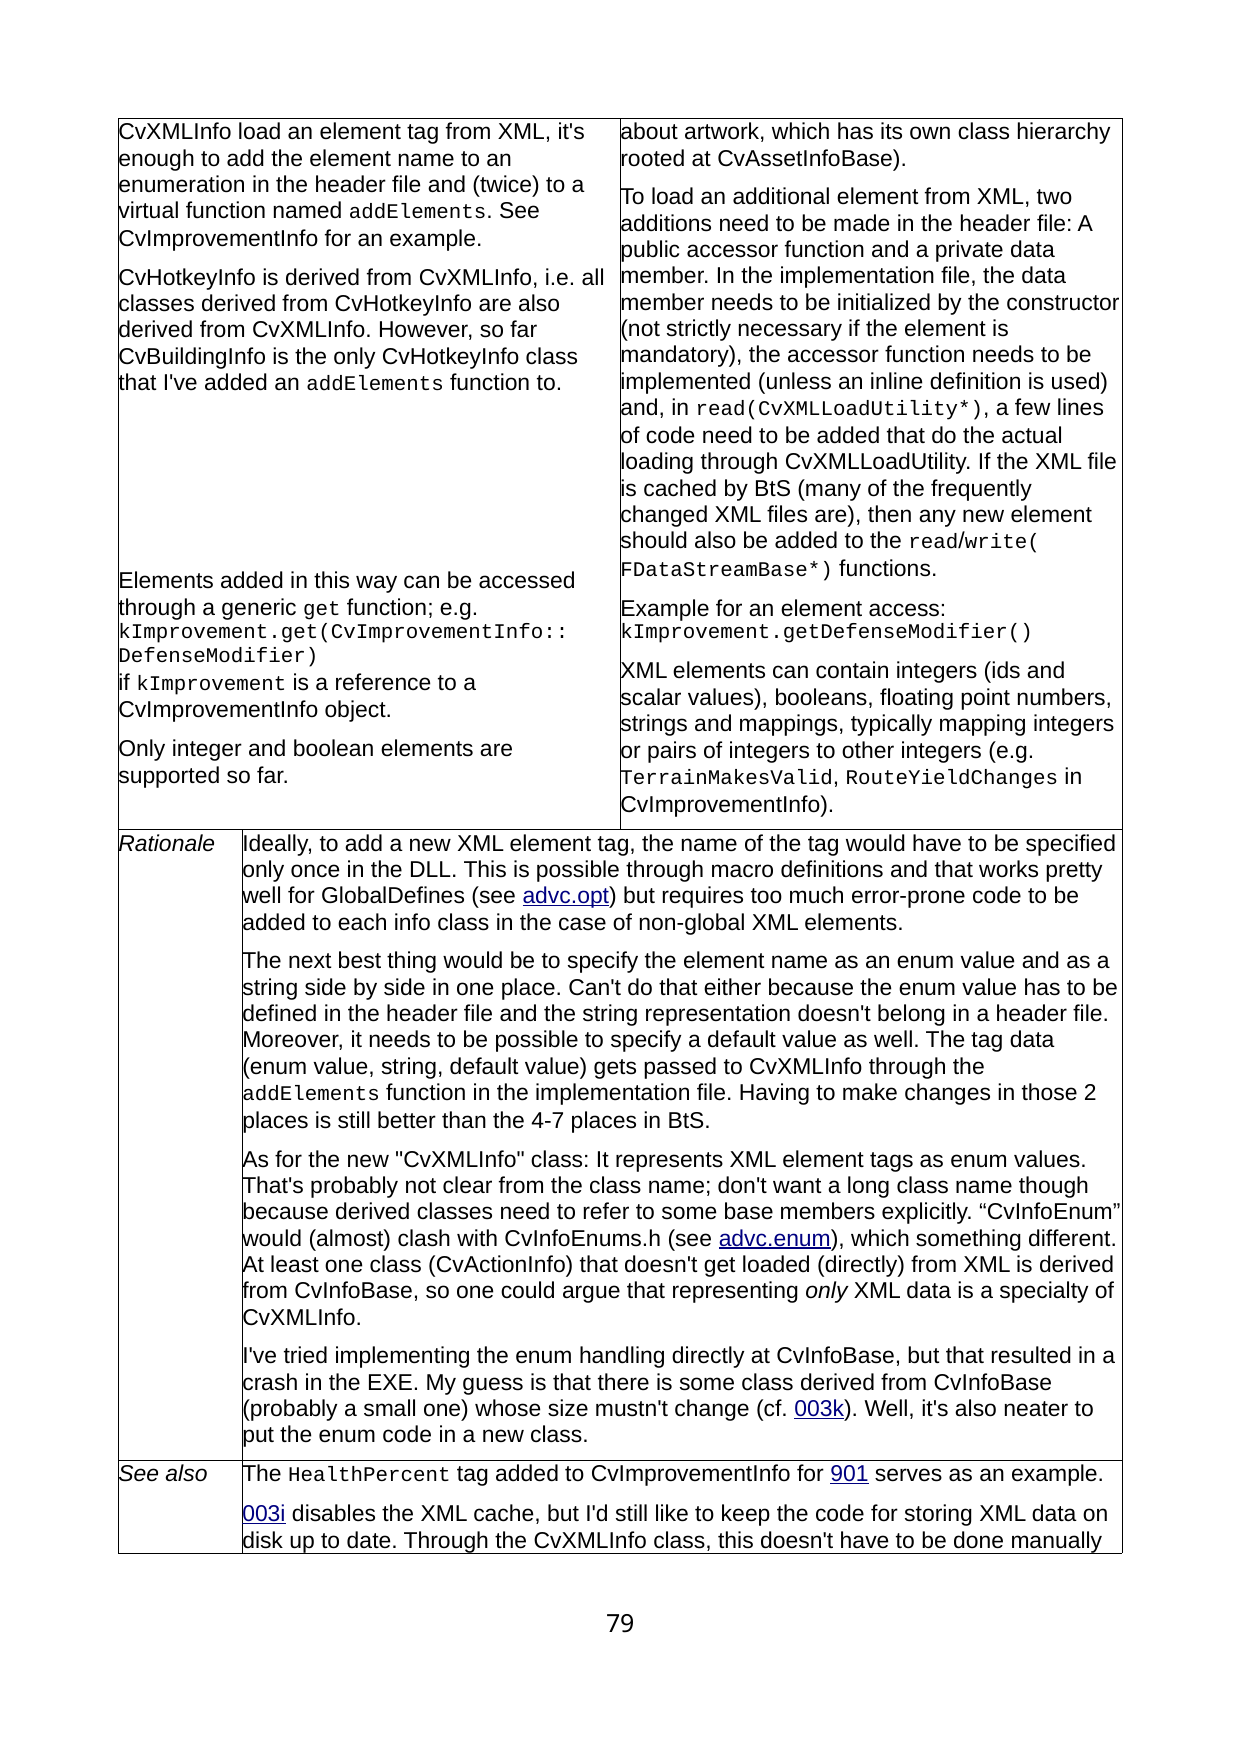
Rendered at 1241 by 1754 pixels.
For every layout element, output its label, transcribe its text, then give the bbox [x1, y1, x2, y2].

table_cell CvXMLInfo load an element tag from XML, it's enough to add the element name to an enumeration in the header file and (twice) to a virtual function named addElements. See CvImprovementInfo for an example. CvHotkeyInfo is derived from CvXMLInfo, i.e. all classes derived from CvHotkeyInfo are also derived from CvXMLInfo. However, so far CvBuildingInfo is the only CvHotkeyInfo class that I've added an addElements function to. Elements added in this way can be accessed through a generic get function; e.g. kImprovement.get(CvImprovementInfo:: DefenseModifier) if kImprovement is a reference to a CvImprovementInfo object. Only integer and boolean elements are supported so far. [119, 119, 620, 829]
table_cell about artwork, which has its own class hierarchy rooted at CvAssetInfoBase). To load an additional element from XML, two additions need to be made in the header file: A public accessor function and a private data member. In the implementation file, the data member needs to be initialized by the constructor (not strictly necessary if the element is mandatory), the accessor function needs to be implemented (unless an inline definition is used) and, in read(CvXMLLoadUtility*), a few lines of code need to be added that do the actual loading through CvXMLLoadUtility. If the XML file is cached by BtS (many of the frequently changed XML files are), then any new element should also be added to the read/write( FDataStreamBase*) functions. Example for an element access: kImprovement.getDefenseModifier() XML elements can contain integers (ids and scalar values), booleans, floating point numbers, strings and mappings, typically mapping integers or pairs of integers to other integers (e.g. TerrainMakesValid, RouteYieldChanges in CvImprovementInfo). [621, 119, 1122, 829]
table_cell See also [119, 1461, 242, 1553]
table_cell The HealthPercent tag added to CvImprovementInfo for 901 serves as an example. 003i disables the XML cache, but I'd still like to keep the code for storing XML data on disk up to date. Through the CvXMLInfo class, this doesn't have to be done manually [243, 1461, 1122, 1553]
table_cell Rationale [119, 830, 242, 1460]
table_cell Ideally, to add a new XML element tag, the name of the tag would have to be specified only once in the DLL. This is possible through macro definitions and that works pretty well for GlobalDefines (see advc.opt) but requires too much error-prone code to be added to each info class in the case of non-global XML elements. The next best thing would be to specify the element name as an enum value and as a string side by side in one place. Can't do that either because the enum value has to be defined in the header file and the string representation doesn't belong in a header file. Moreover, it needs to be possible to specify a default value as well. The tag data (enum value, string, default value) gets passed to CvXMLInfo through the addElements function in the implementation file. Having to make changes in those 2 places is still better than the 4-7 places in BtS. As for the new "CvXMLInfo" class: It represents XML element tags as enum values. That's probably not clear from the class name; don't want a long class name though because derived classes need to refer to some base members explicitly. “CvInfoEnum” would (almost) clash with CvInfoEnums.h (see advc.enum), which something different. At least one class (CvActionInfo) that doesn't get loaded (directly) from XML is derived from CvInfoBase, so one could argue that representing only XML data is a specialty of CvXMLInfo. I've tried implementing the enum handling directly at CvInfoBase, but that resulted in a crash in the EXE. My guess is that there is some class derived from CvInfoBase (probably a small one) whose size mustn't change (cf. 003k). Well, it's also neater to put the enum code in a new class. [243, 830, 1122, 1460]
